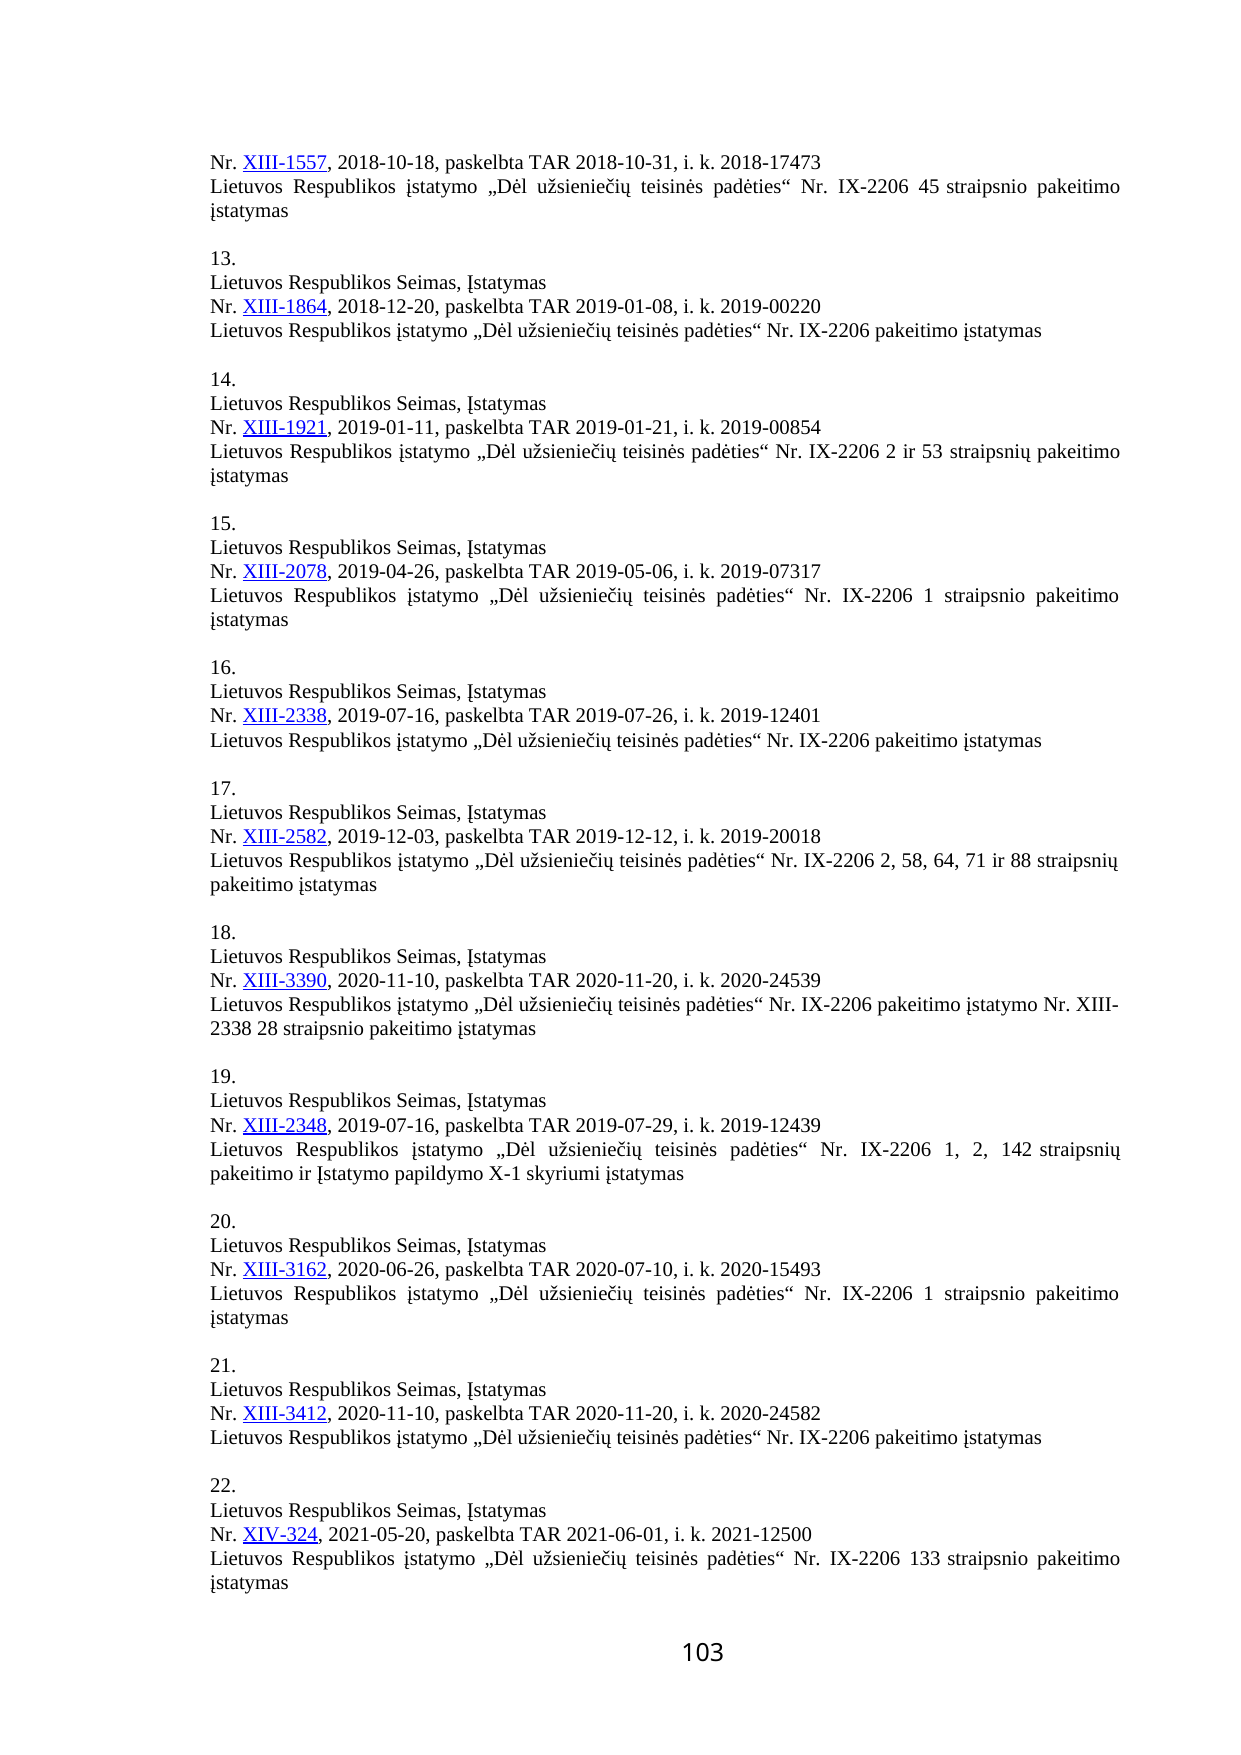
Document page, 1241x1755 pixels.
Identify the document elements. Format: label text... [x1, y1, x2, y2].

text Lietuvos Respublikos Seimas, Įstatymas [210, 1233, 1120, 1257]
text Lietuvos Respublikos Seimas, Įstatymas [210, 1497, 1120, 1522]
text 22. [210, 1473, 1120, 1497]
text Lietuvos Respublikos įstatymo „Dėl užsieniečių teisinės padėties“ Nr. IX-2206 pakeitimo įstatymas [210, 1425, 1120, 1449]
text Nr. XIII-3412, 2020-11-10, paskelbta TAR 2020-11-20, i. k. 2020-24582 [210, 1401, 1120, 1425]
text Lietuvos Respublikos Seimas, Įstatymas [210, 391, 1120, 415]
text Nr. XIII-1557, 2018-10-18, paskelbta TAR 2018-10-31, i. k. 2018-17473 [210, 150, 1120, 174]
text Nr. XIII-3390, 2020-11-10, paskelbta TAR 2020-11-20, i. k. 2020-24539 [210, 968, 1120, 992]
text Lietuvos Respublikos Seimas, Įstatymas [210, 270, 1120, 294]
text Nr. XIII-2078, 2019-04-26, paskelbta TAR 2019-05-06, i. k. 2019-07317 [210, 559, 1120, 583]
text 21. [210, 1353, 1120, 1377]
text Lietuvos Respublikos Seimas, Įstatymas [210, 1377, 1120, 1401]
text 20. [210, 1209, 1120, 1233]
text Lietuvos Respublikos įstatymo „Dėl užsieniečių teisinės padėties“ Nr. IX-2206 2 ir 53 straipsnių pakeitimo įstatymas [210, 439, 1120, 487]
text 16. [210, 655, 1120, 679]
text 18. [210, 920, 1120, 944]
text Lietuvos Respublikos įstatymo „Dėl užsieniečių teisinės padėties“ Nr. IX-2206 pakeitimo įstatymo Nr. XIII-2338 28 straipsnio pakeitimo įstatymas [210, 992, 1120, 1040]
text Nr. XIII-1864, 2018-12-20, paskelbta TAR 2019-01-08, i. k. 2019-00220 [210, 294, 1120, 318]
text Nr. XIII-3162, 2020-06-26, paskelbta TAR 2020-07-10, i. k. 2020-15493 [210, 1257, 1120, 1281]
text Lietuvos Respublikos įstatymo „Dėl užsieniečių teisinės padėties“ Nr. IX-2206 pakeitimo įstatymas [210, 318, 1120, 342]
text 17. [210, 776, 1120, 800]
text Lietuvos Respublikos įstatymo „Dėl užsieniečių teisinės padėties“ Nr. IX-2206 1 straipsnio pakeitimo įstatymas [210, 1281, 1120, 1329]
text Nr. XIII-2348, 2019-07-16, paskelbta TAR 2019-07-29, i. k. 2019-12439 [210, 1112, 1120, 1137]
text Lietuvos Respublikos įstatymo „Dėl užsieniečių teisinės padėties“ Nr. IX-2206 pakeitimo įstatymas [210, 727, 1120, 752]
text Nr. XIV-324, 2021-05-20, paskelbta TAR 2021-06-01, i. k. 2021-12500 [210, 1522, 1120, 1546]
text 13. [210, 246, 1120, 270]
text Lietuvos Respublikos įstatymo „Dėl užsieniečių teisinės padėties“ Nr. IX-2206 2, 58, 64, 71 ir 88 straipsnių pakeitimo įstatymas [210, 848, 1120, 896]
text Lietuvos Respublikos Seimas, Įstatymas [210, 800, 1120, 824]
text Lietuvos Respublikos įstatymo „Dėl užsieniečių teisinės padėties“ Nr. IX-2206 1 straipsnio pakeitimo įstatymas [210, 583, 1120, 631]
text 14. [210, 367, 1120, 391]
text Lietuvos Respublikos įstatymo „Dėl užsieniečių teisinės padėties“ Nr. IX-2206 45 straipsnio pakeitimo įstatymas [210, 174, 1120, 222]
text Lietuvos Respublikos Seimas, Įstatymas [210, 944, 1120, 968]
text Nr. XIII-1921, 2019-01-11, paskelbta TAR 2019-01-21, i. k. 2019-00854 [210, 415, 1120, 439]
text Nr. XIII-2338, 2019-07-16, paskelbta TAR 2019-07-26, i. k. 2019-12401 [210, 703, 1120, 727]
text 19. [210, 1064, 1120, 1088]
text Nr. XIII-2582, 2019-12-03, paskelbta TAR 2019-12-12, i. k. 2019-20018 [210, 824, 1120, 848]
text Lietuvos Respublikos Seimas, Įstatymas [210, 535, 1120, 559]
text 15. [210, 511, 1120, 535]
text Lietuvos Respublikos Seimas, Įstatymas [210, 679, 1120, 703]
text Lietuvos Respublikos įstatymo „Dėl užsieniečių teisinės padėties“ Nr. IX-2206 133 straipsnio pakeitimo įstatymas [210, 1546, 1120, 1594]
text Lietuvos Respublikos įstatymo „Dėl užsieniečių teisinės padėties“ Nr. IX-2206 1, 2, 142 straipsnių pakeitimo ir Įstatymo papildymo X-1 skyriumi įstatymas [210, 1137, 1120, 1185]
text Lietuvos Respublikos Seimas, Įstatymas [210, 1088, 1120, 1112]
